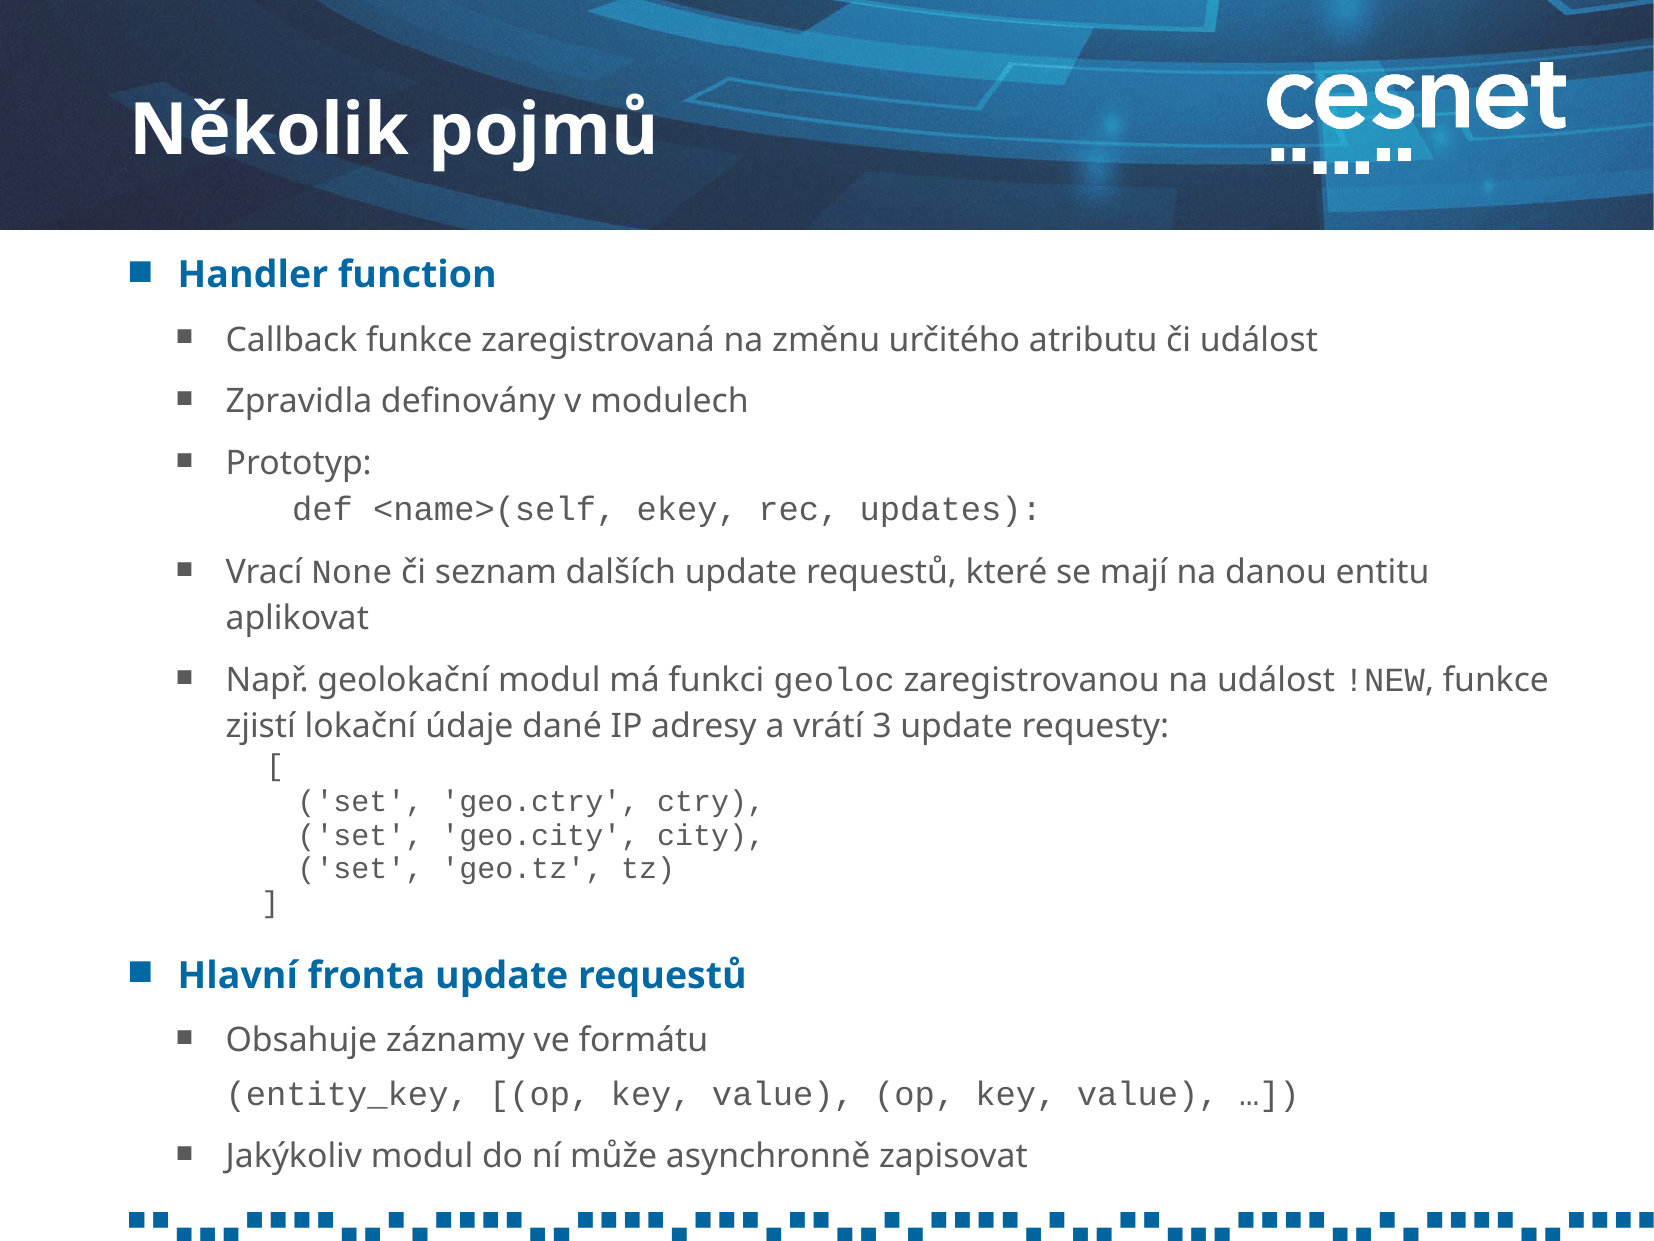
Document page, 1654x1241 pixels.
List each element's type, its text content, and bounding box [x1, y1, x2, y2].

picture [129, 1212, 1654, 1241]
picture [1266, 62, 1567, 174]
list Handler function Callback funkce zaregistrovaná na změnu určitého atributu či událost Zpravidla definovány v modulech Prototyp: def <name>(self, ekey, rec, updates): Vrací None či seznam dalších update requestů, které se mají na danou entitu aplikovat Např. geolokační modul má funkci geoloc zaregistrovanou na událost !NEW, funkce zjistí lokační údaje dané IP adresy a vrátí 3 update requesty: [ ('set', 'geo.ctry', ctry), ('set', 'geo.city', city), ('set', 'geo.tz', tz) ] Hlavní fronta update requestů Obsahuje záznamy ve formátu (entity_key, [(op, key, value), (op, key, value), …]) Jakýkoliv modul do ní může asynchronně zapisovat [129, 248, 1571, 1182]
title Několik pojmů [129, 15, 1229, 223]
